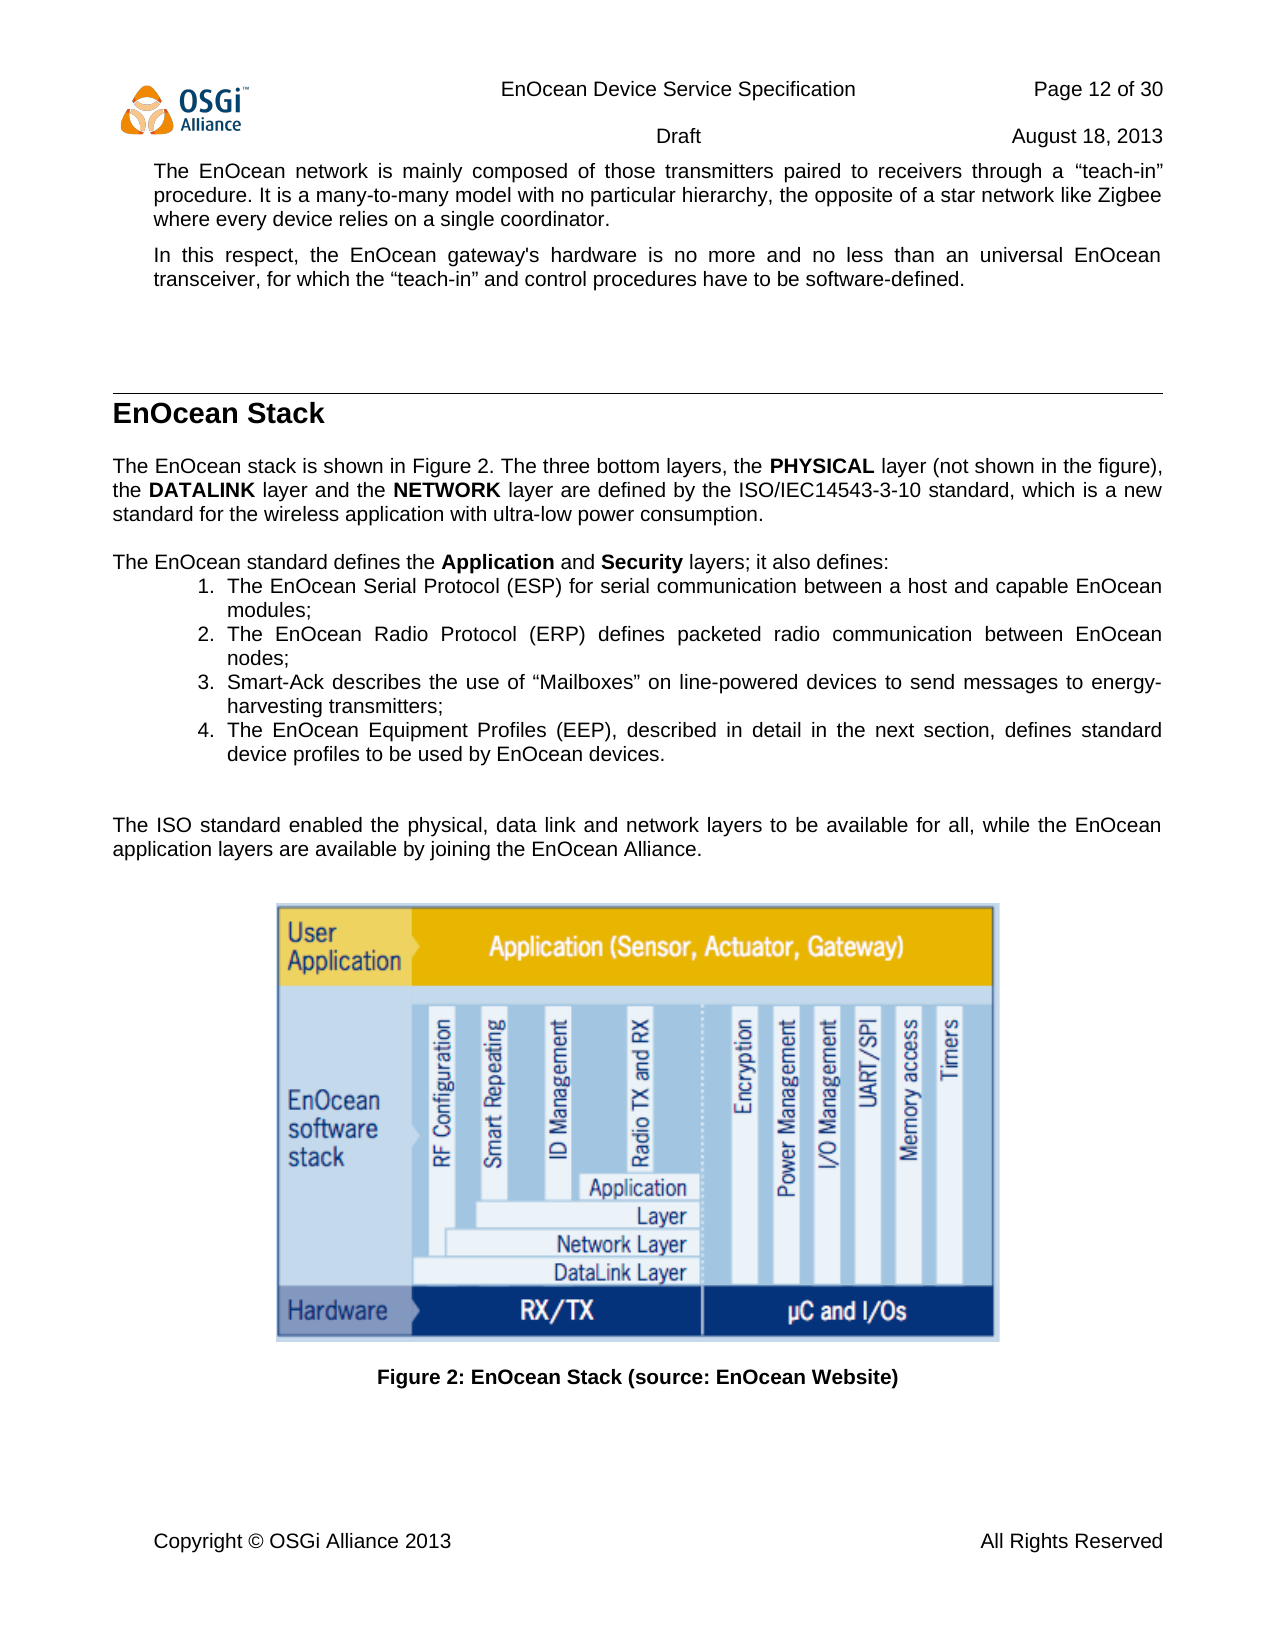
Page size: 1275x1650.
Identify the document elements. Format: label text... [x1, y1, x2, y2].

text Figure 2: EnOcean Stack (source: EnOcean Website) [112, 1365, 1163, 1389]
list The EnOcean Radio Protocol (ERP) defines packeted radio communication between EnOcean nodes; [197, 622, 1163, 669]
list Smart-Ack describes the use of “Mailboxes” on line-powered devices to send messages to energy-harvesting transmitters; [197, 669, 1163, 717]
text The EnOcean stack is shown in Figure 2. The three bottom layers, the PHYSICAL layer (not shown in the figure), the DATALINK layer and the NETWORK layer are defined by the ISO/IEC14543-3-10 standard, which is a new standard for the wireless application with ultra-low power consumption. [112, 454, 1163, 526]
text The ISO standard enabled the physical, data link and network layers to be available for all, while the EnOcean application layers are available by joining the EnOcean Alliance. [112, 813, 1163, 861]
list The EnOcean Equipment Profiles (EEP), described in detail in the next section, defines standard device profiles to be used by EnOcean devices. [197, 717, 1163, 765]
text The EnOcean standard defines the Application and Security layers; it also defines: [112, 550, 1163, 574]
subtitle EnOcean Stack [112, 394, 1163, 430]
list The EnOcean Serial Protocol (ESP) for serial communication between a host and capable EnOcean modules; [197, 574, 1163, 622]
picture [113, 78, 257, 142]
text The EnOcean network is mainly composed of those transmitters paired to receivers through a “teach-in” procedure. It is a many-to-many model with no particular hierarchy, the opposite of a star network like Zigbee where every device relies on a single coordinator. [153, 159, 1163, 231]
text In this respect, the EnOcean gateway's hardware is no more and no less than an universal EnOcean transceiver, for which the “teach-in” and control procedures have to be software-defined. [153, 243, 1163, 291]
picture [276, 903, 1000, 1342]
